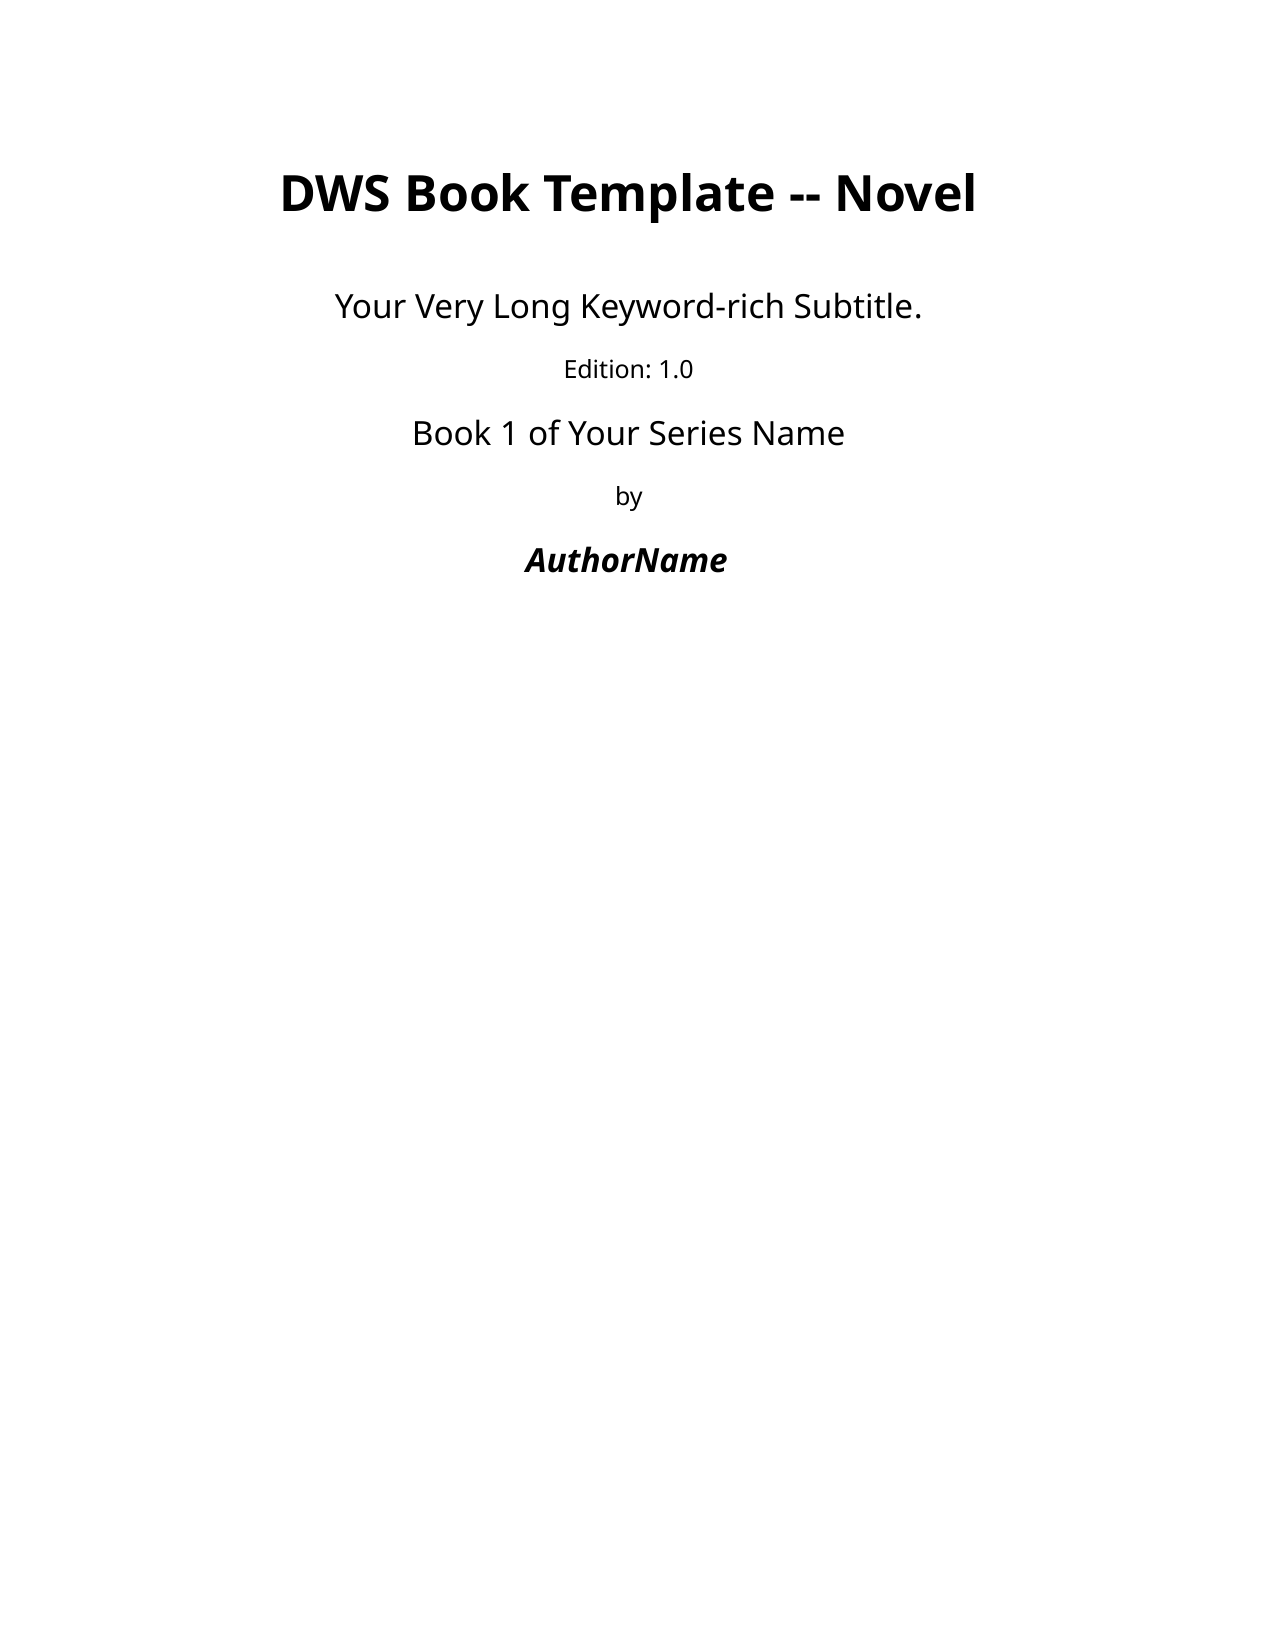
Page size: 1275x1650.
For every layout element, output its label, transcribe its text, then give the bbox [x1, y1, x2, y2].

text Book 1 of Your Series Name [94, 410, 1162, 455]
subtitle Your Very Long Keyword-rich Subtitle. [94, 283, 1162, 328]
title DWS Book Template -- Novel [94, 157, 1162, 226]
text Edition: 1.0 [94, 352, 1162, 386]
text AuthorName [94, 537, 1162, 582]
text by [94, 479, 1162, 513]
